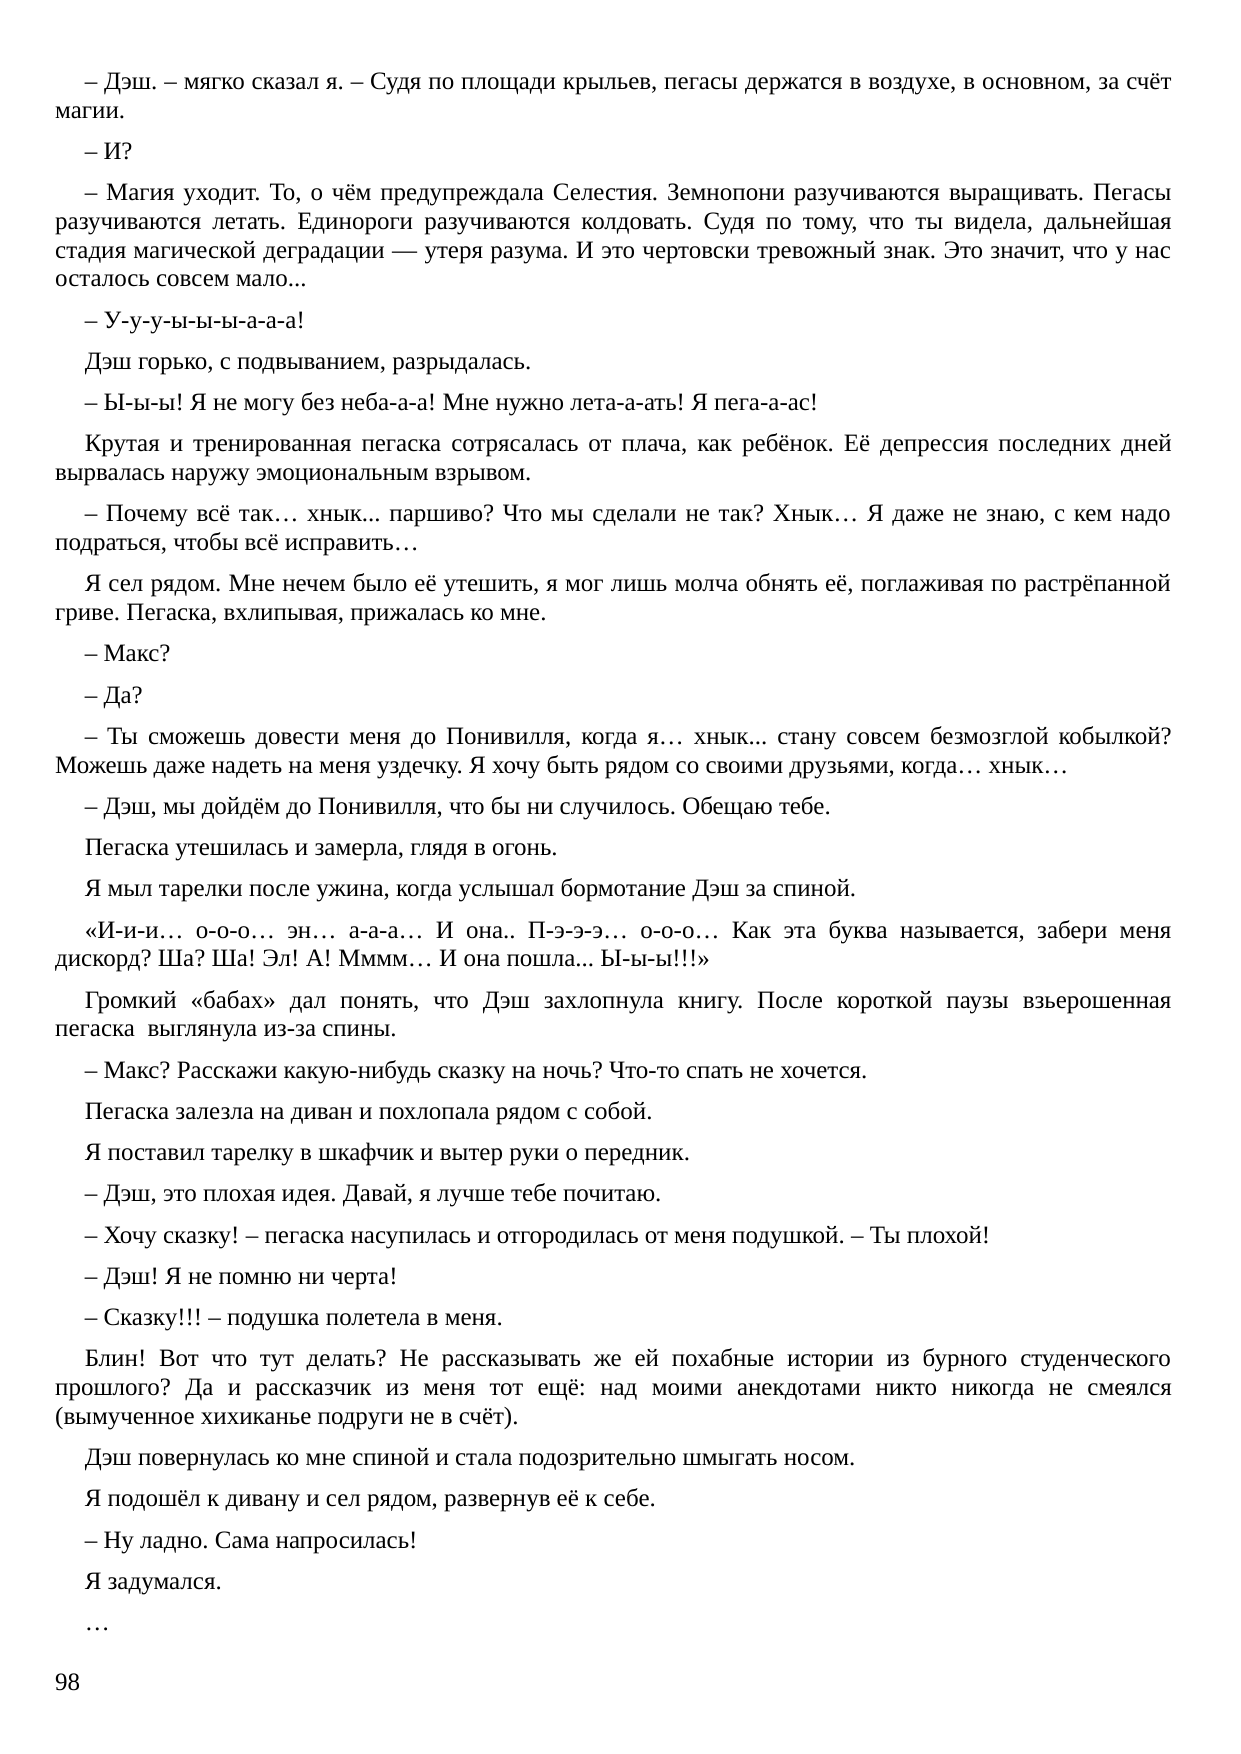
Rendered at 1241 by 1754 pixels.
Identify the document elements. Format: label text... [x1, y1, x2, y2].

text – Ну ладно. Сама напросилась! [55, 1525, 1173, 1553]
text Пегаска залезла на диван и похлопала рядом с собой. [55, 1096, 1173, 1125]
text – Магия уходит. То, о чём предупреждала Селестия. Земнопони разучиваются выращивать. Пегасы разучиваются летать. Единороги разучиваются колдовать. Судя по тому, что ты видела, дальнейшая стадия магической деградации — утеря разума. И это чертовски тревожный знак. Это значит, что у нас осталось совсем мало... [55, 177, 1173, 292]
text Дэш повернулась ко мне спиной и стала подозрительно шмыгать носом. [55, 1442, 1173, 1471]
text – Хочу сказку! – пегаска насупилась и отгородилась от меня подушкой. – Ты плохой! [55, 1220, 1173, 1248]
text Крутая и тренированная пегаска сотрясалась от плача, как ребёнок. Её депрессия последних дней вырвалась наружу эмоциональным взрывом. [55, 428, 1173, 486]
text – Дэш. – мягко сказал я. – Судя по площади крыльев, пегасы держатся в воздухе, в основном, за счёт магии. [55, 66, 1173, 123]
text – И? [55, 136, 1173, 165]
text Дэш горько, с подвыванием, разрыдалась. [55, 346, 1173, 375]
text – У-у-у-ы-ы-ы-а-а-а! [55, 305, 1173, 333]
text «И-и-и… о-о-о… эн… а-а-а… И она.. П-э-э-э… о-о-о… Как эта буква называется, забери меня дискорд? Ша? Ша! Эл! А! Мммм… И она пошла... Ы-ы-ы!!!» [55, 915, 1173, 972]
text – Почему всё так… хнык... паршиво? Что мы сделали не так? Хнык… Я даже не знаю, с кем надо подраться, чтобы всё исправить… [55, 498, 1173, 556]
text Я сел рядом. Мне нечем было её утешить, я мог лишь молча обнять её, поглаживая по растрёпанной гриве. Пегаска, вхлипывая, прижалась ко мне. [55, 568, 1173, 626]
text Я мыл тарелки после ужина, когда услышал бормотание Дэш за спиной. [55, 873, 1173, 902]
text Блин! Вот что тут делать? Не рассказывать же ей похабные истории из бурного студенческого прошлого? Да и рассказчик из меня тот ещё: над моими анекдотами никто никогда не смеялся (вымученное хихиканье подруги не в счёт). [55, 1343, 1173, 1430]
text Пегаска утешилась и замерла, глядя в огонь. [55, 832, 1173, 861]
text – Макс? Расскажи какую-нибудь сказку на ночь? Что-то спать не хочется. [55, 1055, 1173, 1083]
text – Да? [55, 680, 1173, 708]
text – Сказку!!! – подушка полетела в меня. [55, 1302, 1173, 1331]
text Я поставил тарелку в шкафчик и вытер руки о передник. [55, 1137, 1173, 1166]
text – Дэш! Я не помню ни черта! [55, 1261, 1173, 1290]
text – Ты сможешь довести меня до Понивилля, когда я… хнык... стану совсем безмозглой кобылкой? Можешь даже надеть на меня уздечку. Я хочу быть рядом со своими друзьями, когда… хнык… [55, 721, 1173, 778]
text Я подошёл к дивану и сел рядом, развернув её к себе. [55, 1483, 1173, 1512]
text – Дэш, мы дойдём до Понивилля, что бы ни случилось. Обещаю тебе. [55, 791, 1173, 820]
text – Макс? [55, 638, 1173, 667]
text – Дэш, это плохая идея. Давай, я лучше тебе почитаю. [55, 1178, 1173, 1207]
text Я задумался. [55, 1566, 1173, 1595]
text … [55, 1607, 1173, 1636]
text – Ы-ы-ы! Я не могу без неба-а-а! Мне нужно лета-а-ать! Я пега-а-ас! [55, 387, 1173, 416]
text Громкий «бабах» дал понять, что Дэш захлопнула книгу. После короткой паузы взьерошенная пегаска выглянула из-за спины. [55, 985, 1173, 1042]
